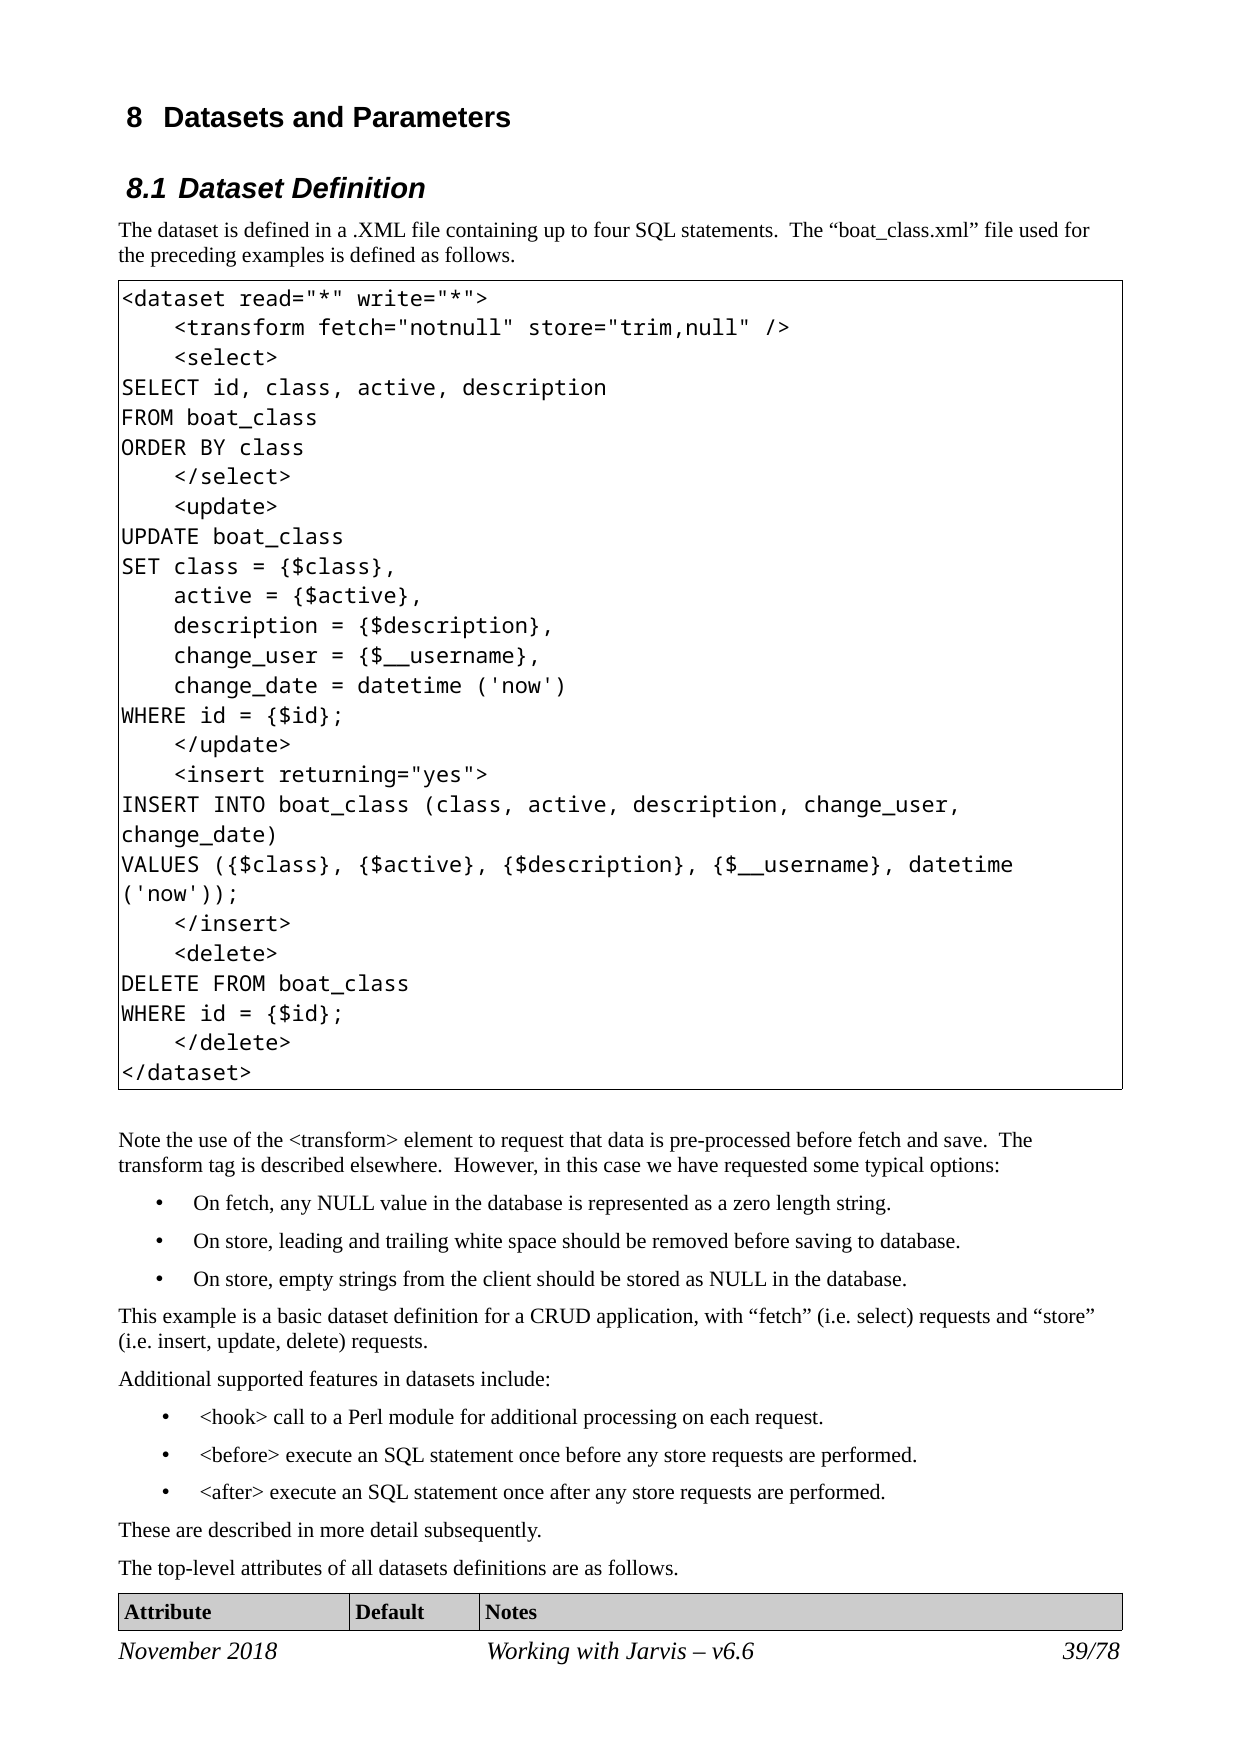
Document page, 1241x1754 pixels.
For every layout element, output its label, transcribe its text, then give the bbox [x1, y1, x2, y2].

table_header Default [350, 1594, 479, 1630]
text </insert> [119, 906, 1122, 935]
text FROM boat_class [119, 399, 1122, 429]
text WHERE id = {$id}; [119, 697, 1122, 727]
text INSERT INTO boat_class (class, active, description, change_user, change_date) [119, 786, 1122, 846]
text <delete> [119, 935, 1122, 965]
text Additional supported features in datasets include: [118, 1366, 1122, 1391]
text <transform fetch="notnull" store="trim,null" /> [119, 310, 1122, 339]
text </dataset> [119, 1054, 1122, 1089]
text These are described in more detail subsequently. [118, 1517, 1122, 1542]
text change_user = {$__username}, [119, 637, 1122, 667]
list <before> execute an SQL statement once before any store requests are performed. [162, 1442, 1122, 1467]
text UPDATE boat_class [119, 518, 1122, 548]
subtitle Dataset Definition [118, 171, 1122, 204]
text description = {$description}, [119, 608, 1122, 637]
text Note the use of the <transform> element to request that data is pre-processed before fetch and save. The transform tag is described elsewhere. However, in this case we have requested some typical options: [118, 1127, 1122, 1178]
text VALUES ({$class}, {$active}, {$description}, {$__username}, datetime ('now')); [119, 846, 1122, 906]
list On fetch, any NULL value in the database is represented as a zero length string. [156, 1190, 1122, 1215]
text SET class = {$class}, [119, 548, 1122, 578]
table_header Attribute [119, 1594, 349, 1630]
text <select> [119, 339, 1122, 369]
subtitle Datasets and Parameters [118, 100, 1122, 133]
text SELECT id, class, active, description [119, 369, 1122, 399]
list On store, leading and trailing white space should be removed before saving to database. [156, 1228, 1122, 1253]
text change_date = datetime ('now') [119, 667, 1122, 697]
list On store, empty strings from the client should be stored as NULL in the database. [156, 1266, 1122, 1291]
text WHERE id = {$id}; [119, 995, 1122, 1025]
text DELETE FROM boat_class [119, 965, 1122, 995]
text </update> [119, 727, 1122, 757]
text ORDER BY class [119, 429, 1122, 459]
text The top-level attributes of all datasets definitions are as follows. [118, 1555, 1122, 1580]
table_header Notes [480, 1594, 1122, 1630]
text </delete> [119, 1025, 1122, 1054]
text <insert returning="yes"> [119, 757, 1122, 786]
text active = {$active}, [119, 578, 1122, 608]
text <update> [119, 488, 1122, 518]
text This example is a basic dataset definition for a CRUD application, with “fetch” (i.e. select) requests and “store” (i.e. insert, update, delete) requests. [118, 1303, 1122, 1354]
text </select> [119, 459, 1122, 488]
list <after> execute an SQL statement once after any store requests are performed. [162, 1479, 1122, 1504]
text <dataset read="*" write="*"> [119, 281, 1122, 310]
list <hook> call to a Perl module for additional processing on each request. [162, 1404, 1122, 1429]
text The dataset is defined in a .XML file containing up to four SQL statements. The “boat_class.xml” file used for the preceding examples is defined as follows. [118, 217, 1122, 267]
